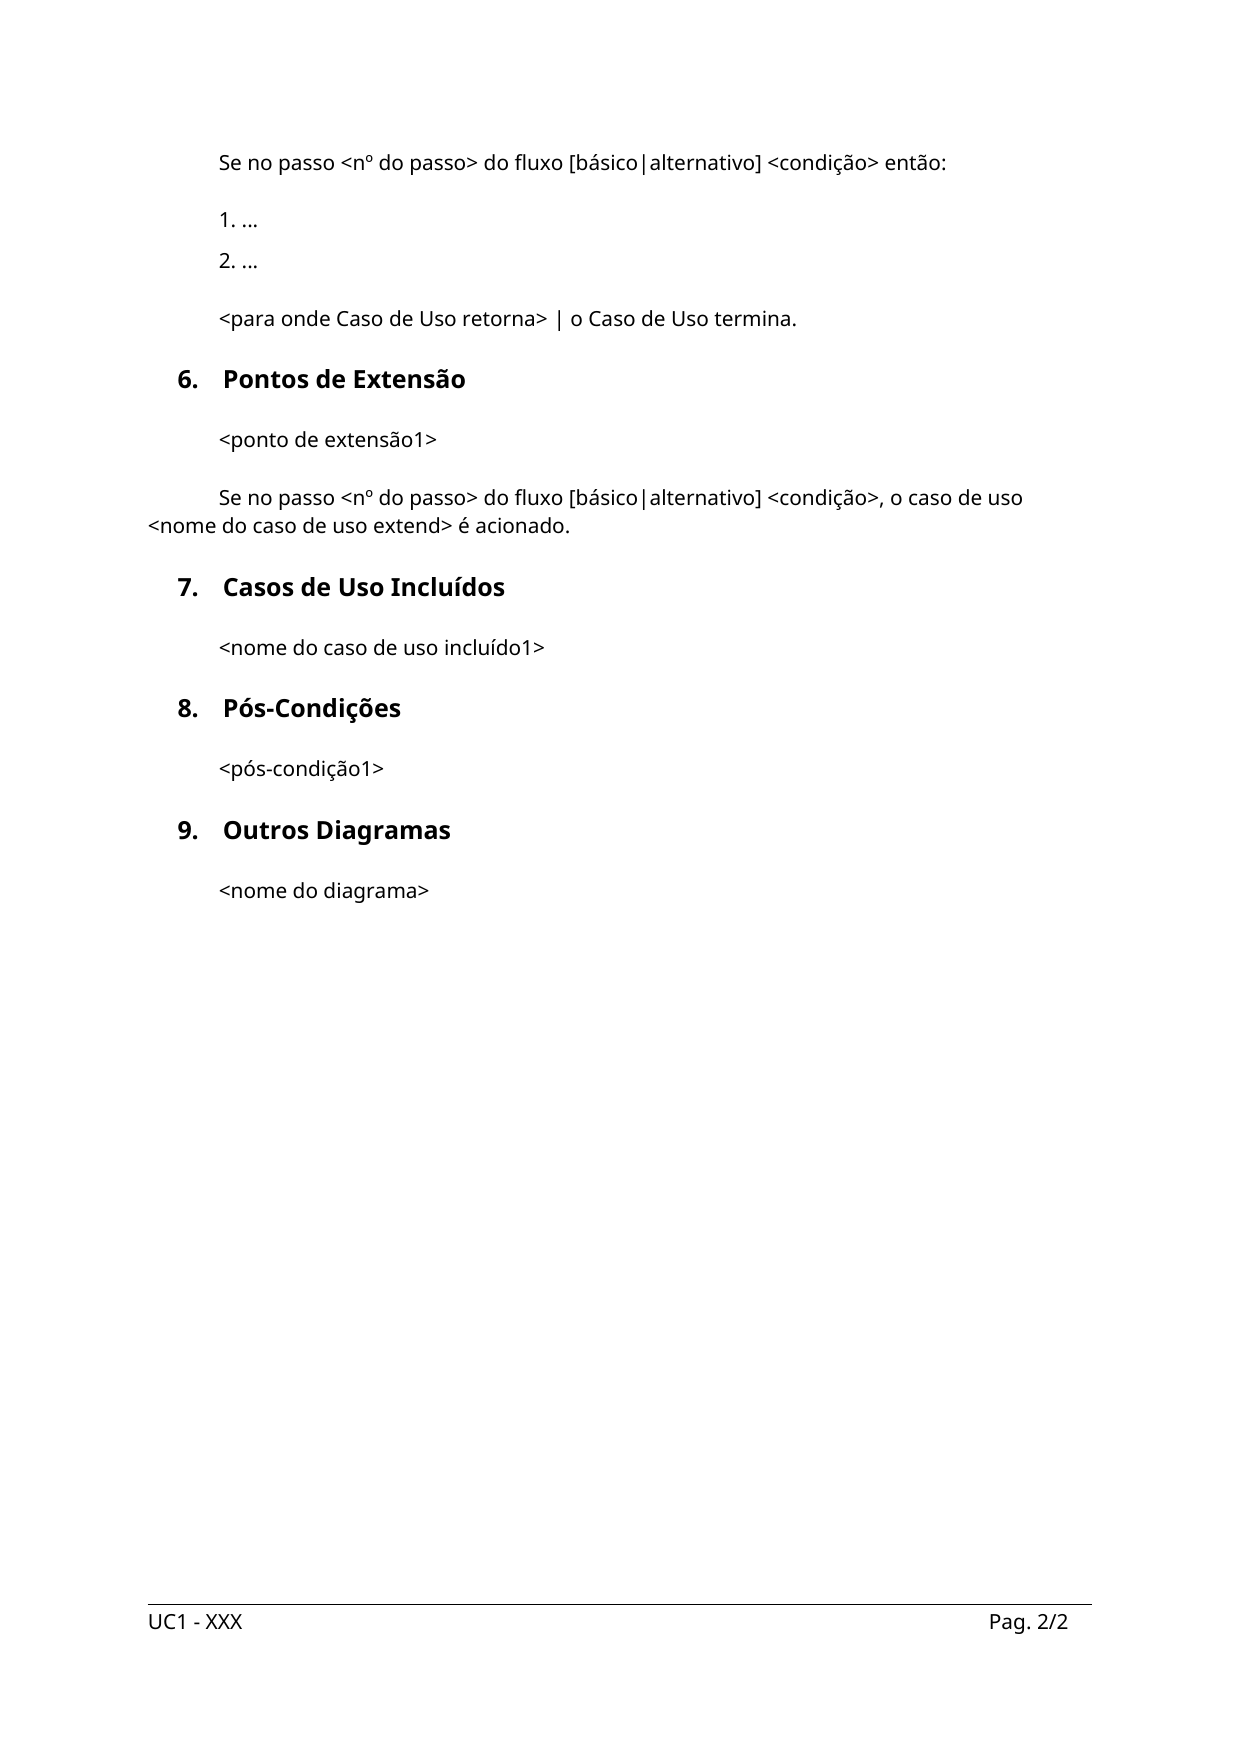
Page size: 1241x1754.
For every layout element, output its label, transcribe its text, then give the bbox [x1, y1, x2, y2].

subtitle Pontos de Extensão [148, 362, 1092, 396]
text Se no passo <nº do passo> do fluxo [básico|alternativo] <condição> então: [148, 148, 1092, 176]
text Se no passo <nº do passo> do fluxo [básico|alternativo] <condição>, o caso de uso <nome do caso de uso extend> é acionado. [148, 483, 1092, 540]
text 2. ... [148, 246, 1092, 274]
subtitle Pós-Condições [148, 691, 1092, 725]
text <nome do diagrama> [148, 876, 1092, 904]
text <para onde Caso de Uso retorna> | o Caso de Uso termina. [148, 304, 1092, 332]
text <pós-condição1> [148, 754, 1092, 783]
text 1. ... [148, 206, 1092, 234]
text <ponto de extensão1> [148, 425, 1092, 454]
subtitle Casos de Uso Incluídos [148, 569, 1092, 603]
subtitle Outros Diagramas [148, 812, 1092, 846]
text <nome do caso de uso incluído1> [148, 633, 1092, 661]
